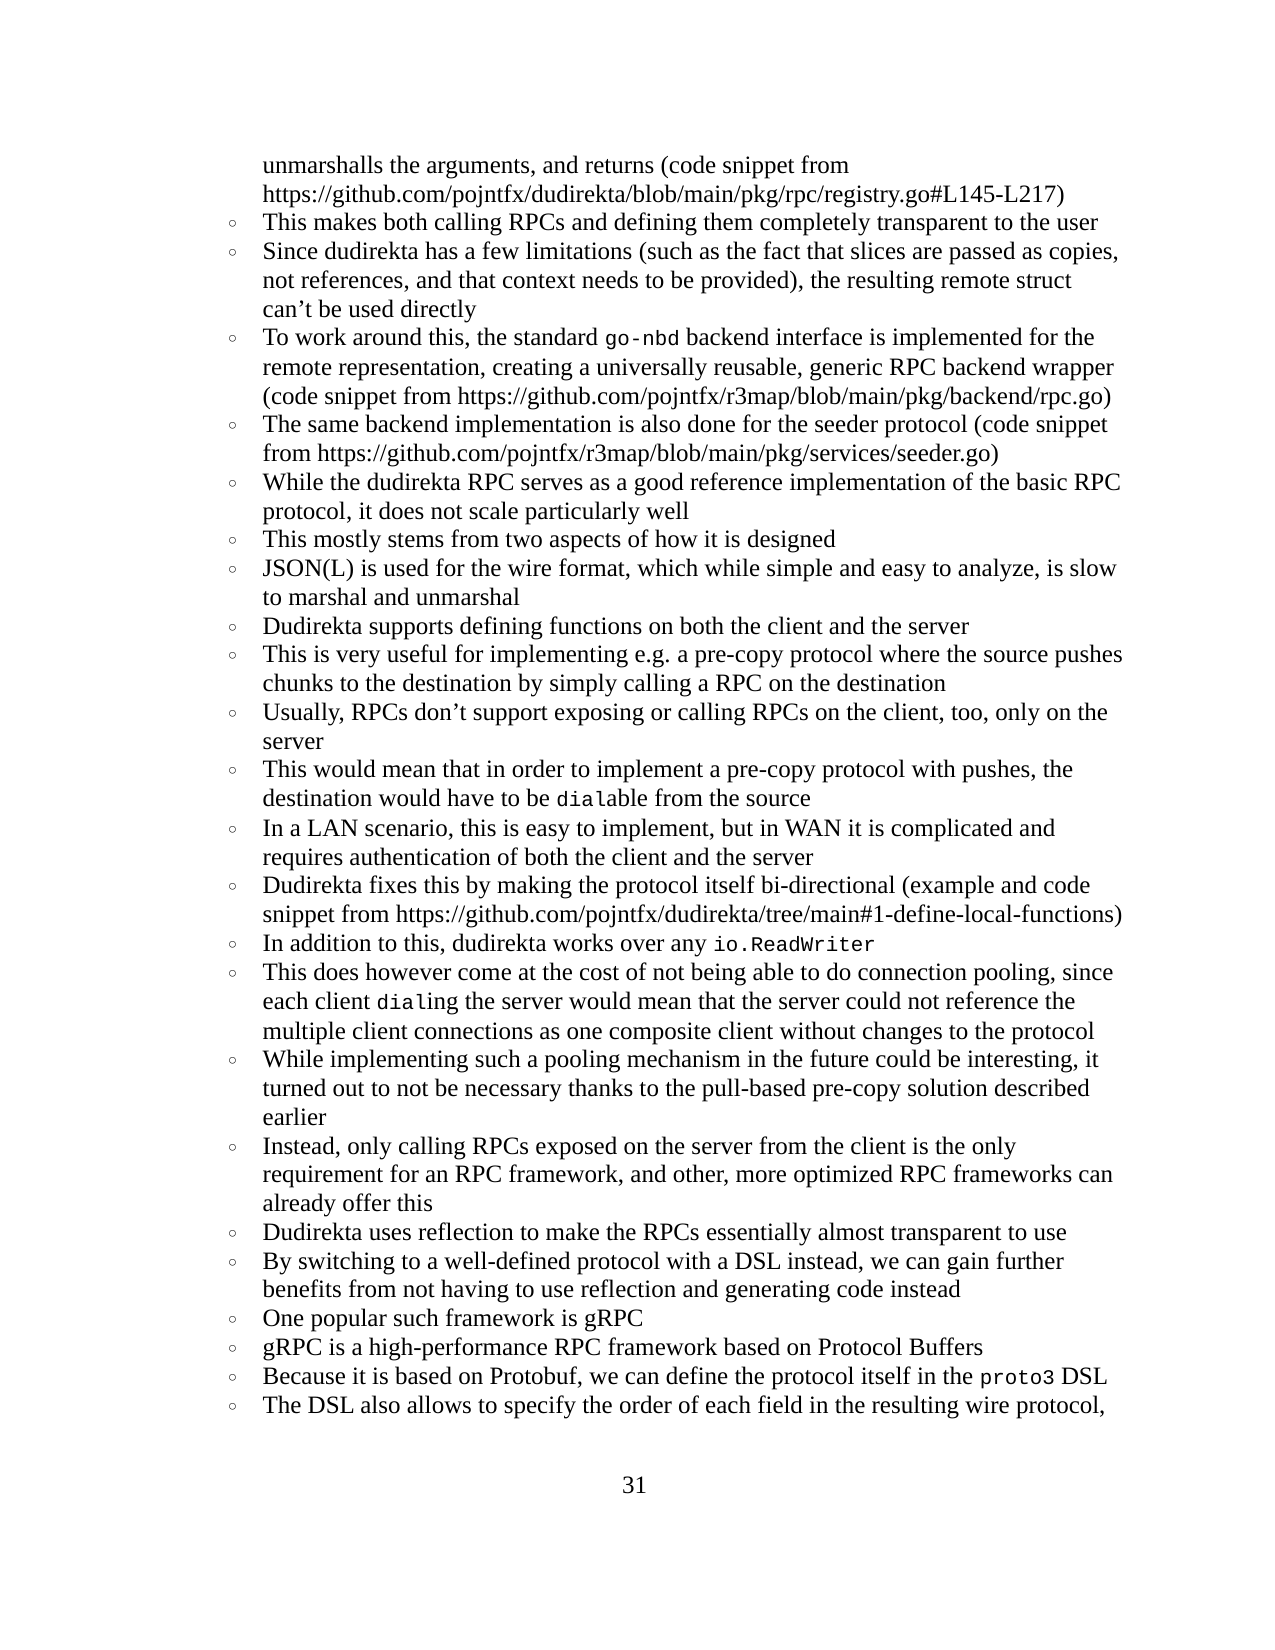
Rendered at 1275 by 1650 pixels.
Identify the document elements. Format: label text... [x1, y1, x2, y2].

list Usually, RPCs don’t support exposing or calling RPCs on the client, too, only on the server [225, 697, 1125, 754]
list To work around this, the standard go-nbd backend interface is implemented for the remote representation, creating a universally reusable, generic RPC backend wrapper (code snippet from https://github.com/pojntfx/r3map/blob/main/pkg/backend/rpc.go) [225, 322, 1125, 409]
list While implementing such a pooling mechanism in the future could be interesting, it turned out to not be necessary thanks to the pull-based pre-copy solution described earlier [225, 1044, 1125, 1131]
list This mostly stems from two aspects of how it is designed [225, 524, 1125, 553]
list In a LAN scenario, this is easy to implement, but in WAN it is complicated and requires authentication of both the client and the server [225, 813, 1125, 870]
list This would mean that in order to implement a pre-copy protocol with pushes, the destination would have to be dialable from the source [225, 754, 1125, 813]
list This is very useful for implementing e.g. a pre-copy protocol where the source pushes chunks to the destination by simply calling a RPC on the destination [225, 639, 1125, 697]
list Dudirekta uses reflection to make the RPCs essentially almost transparent to use [225, 1217, 1125, 1246]
list One popular such framework is gRPC [225, 1303, 1125, 1332]
list Since dudirekta has a few limitations (such as the fact that slices are passed as copies, not references, and that context needs to be provided), the resulting remote struct can’t be used directly [225, 236, 1125, 322]
list The same backend implementation is also done for the seeder protocol (code snippet from https://github.com/pojntfx/r3map/blob/main/pkg/services/seeder.go) [225, 409, 1125, 467]
list While the dudirekta RPC serves as a good reference implementation of the basic RPC protocol, it does not scale particularly well [225, 467, 1125, 524]
list In addition to this, dudirekta works over any io.ReadWriter [225, 928, 1125, 957]
list Because it is based on Protobuf, we can define the protocol itself in the proto3 DSL [225, 1361, 1125, 1390]
list This makes both calling RPCs and defining them completely transparent to the user [225, 207, 1125, 236]
list Dudirekta fixes this by making the protocol itself bi-directional (example and code snippet from https://github.com/pojntfx/dudirekta/tree/main#1-define-local-functions) [225, 870, 1125, 928]
list This does however come at the cost of not being able to do connection pooling, since each client dialing the server would mean that the server could not reference the multiple client connections as one composite client without changes to the protocol [225, 957, 1125, 1044]
list The DSL also allows to specify the order of each field in the resulting wire protocol, [225, 1390, 1125, 1419]
list Dudirekta supports defining functions on both the client and the server [225, 611, 1125, 639]
list JSON(L) is used for the wire format, which while simple and easy to analyze, is slow to marshal and unmarshal [225, 553, 1125, 611]
list By switching to a well-defined protocol with a DSL instead, we can gain further benefits from not having to use reflection and generating code instead [225, 1246, 1125, 1303]
list gRPC is a high-performance RPC framework based on Protocol Buffers [225, 1332, 1125, 1361]
list unmarshalls the arguments, and returns (code snippet from https://github.com/pojntfx/dudirekta/blob/main/pkg/rpc/registry.go#L145-L217) [225, 150, 1125, 207]
list Instead, only calling RPCs exposed on the server from the client is the only requirement for an RPC framework, and other, more optimized RPC frameworks can already offer this [225, 1131, 1125, 1217]
